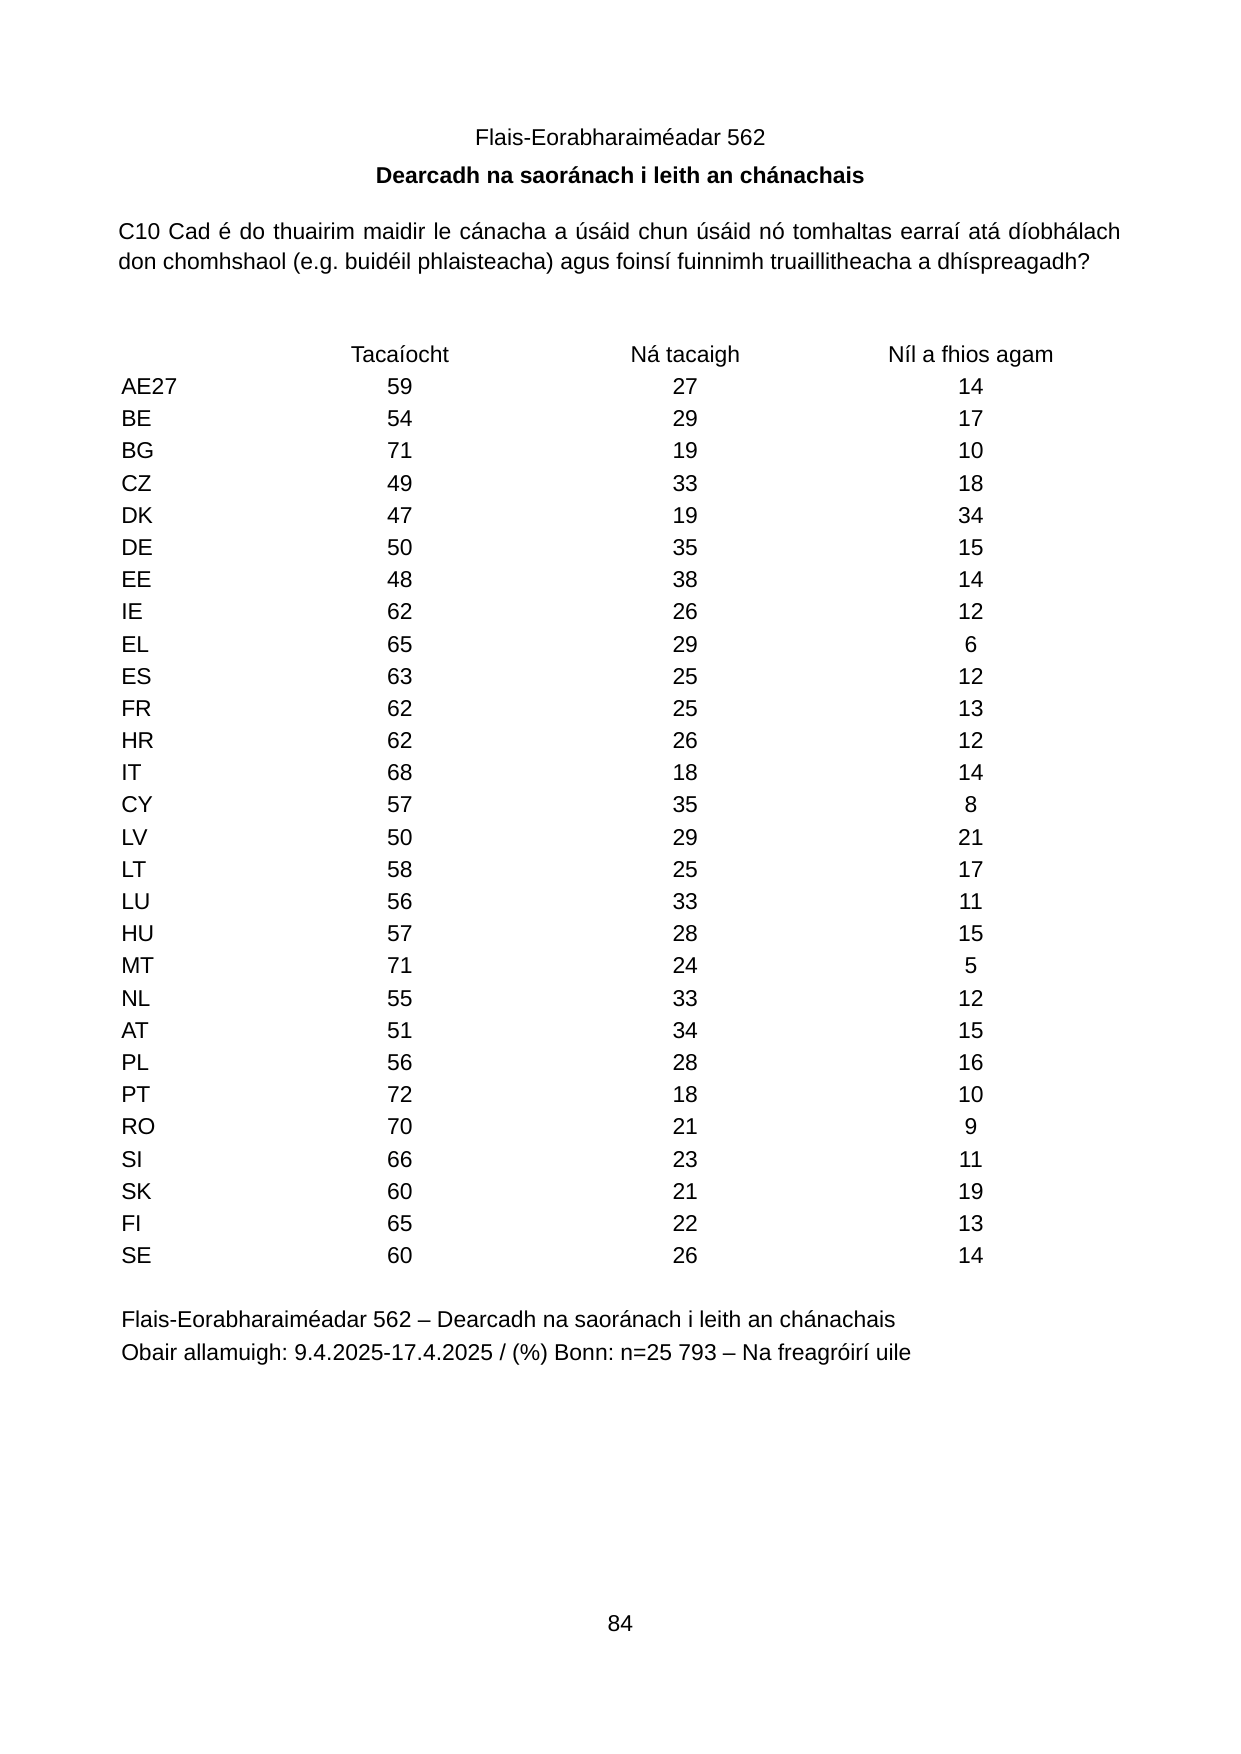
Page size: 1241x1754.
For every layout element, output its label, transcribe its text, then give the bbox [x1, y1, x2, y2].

table_cell LV [118, 821, 257, 853]
table_cell FR [118, 692, 257, 724]
table_cell 60 [257, 1239, 542, 1271]
table_cell Obair allamuigh: 9.4.2025-17.4.2025 / (%) Bonn: n=25 793 – Na freagróirí uile [118, 1336, 1113, 1368]
table_cell 6 [828, 628, 1113, 660]
text C10 Cad é do thuairim maidir le cánacha a úsáid chun úsáid nó tomhaltas earraí atá díobhálach don chomhshaol (e.g. buidéil phlaisteacha) agus foinsí fuinnimh truaillitheacha a dhíspreagadh? [118, 218, 1122, 275]
table_cell 26 [542, 724, 828, 756]
table_cell AE27 [118, 370, 257, 402]
table_cell 66 [257, 1143, 542, 1175]
table_cell EL [118, 628, 257, 660]
table_cell EE [118, 563, 257, 595]
table_cell 68 [257, 756, 542, 788]
table_cell 34 [828, 499, 1113, 531]
table_cell HU [118, 917, 257, 949]
table_cell [828, 1271, 1113, 1303]
table_cell 10 [828, 435, 1113, 467]
table_cell 71 [257, 435, 542, 467]
table_cell PL [118, 1046, 257, 1078]
table_cell 9 [828, 1110, 1113, 1143]
table_cell PT [118, 1078, 257, 1110]
table_cell CY [118, 789, 257, 821]
table_cell 62 [257, 595, 542, 628]
table_cell MT [118, 950, 257, 982]
table_cell 21 [828, 821, 1113, 853]
table_cell SK [118, 1175, 257, 1207]
table_cell 14 [828, 756, 1113, 788]
table_cell 12 [828, 595, 1113, 628]
table_cell 18 [828, 467, 1113, 499]
table_cell 58 [257, 853, 542, 885]
table_cell 56 [257, 885, 542, 917]
table_cell IE [118, 595, 257, 628]
table_cell HR [118, 724, 257, 756]
table_cell 18 [542, 1078, 828, 1110]
table_cell 47 [257, 499, 542, 531]
table_cell 17 [828, 853, 1113, 885]
table_cell SE [118, 1239, 257, 1271]
table_cell 15 [828, 531, 1113, 563]
table_cell 24 [542, 950, 828, 982]
table_cell AT [118, 1014, 257, 1046]
table_cell 12 [828, 724, 1113, 756]
table_cell 60 [257, 1175, 542, 1207]
table_cell 63 [257, 660, 542, 692]
table_cell 8 [828, 789, 1113, 821]
table_cell CZ [118, 467, 257, 499]
table_cell 72 [257, 1078, 542, 1110]
table_cell 51 [257, 1014, 542, 1046]
table_cell 71 [257, 950, 542, 982]
table_cell 16 [828, 1046, 1113, 1078]
table_cell 54 [257, 402, 542, 434]
table_cell 38 [542, 563, 828, 595]
table_cell NL [118, 982, 257, 1014]
table_cell 10 [828, 1078, 1113, 1110]
table_cell 33 [542, 982, 828, 1014]
table_cell [118, 1271, 257, 1303]
table_cell Flais-Eorabharaiméadar 562 – Dearcadh na saoránach i leith an chánachais [118, 1304, 1113, 1336]
table_cell 48 [257, 563, 542, 595]
table_cell LU [118, 885, 257, 917]
table_cell 50 [257, 821, 542, 853]
table_cell 22 [542, 1207, 828, 1239]
table_cell 55 [257, 982, 542, 1014]
table_cell 26 [542, 595, 828, 628]
table_cell 15 [828, 917, 1113, 949]
table_cell 12 [828, 982, 1113, 1014]
table_cell 62 [257, 692, 542, 724]
table_cell 19 [828, 1175, 1113, 1207]
table_cell 21 [542, 1175, 828, 1207]
table_cell 70 [257, 1110, 542, 1143]
table_cell SI [118, 1143, 257, 1175]
table_cell BG [118, 435, 257, 467]
table_cell 35 [542, 531, 828, 563]
table_cell 29 [542, 402, 828, 434]
table_cell 17 [828, 402, 1113, 434]
table_cell 28 [542, 917, 828, 949]
table_cell 50 [257, 531, 542, 563]
table_cell 19 [542, 435, 828, 467]
table_cell 29 [542, 628, 828, 660]
table_cell FI [118, 1207, 257, 1239]
table_cell 12 [828, 660, 1113, 692]
table_cell 33 [542, 467, 828, 499]
table_cell 14 [828, 370, 1113, 402]
table_cell 35 [542, 789, 828, 821]
table_cell 19 [542, 499, 828, 531]
table_cell BE [118, 402, 257, 434]
table_cell 21 [542, 1110, 828, 1143]
table_cell 28 [542, 1046, 828, 1078]
table_cell 65 [257, 1207, 542, 1239]
table_cell [542, 1271, 828, 1303]
table_cell 11 [828, 1143, 1113, 1175]
table_cell 56 [257, 1046, 542, 1078]
table_cell 23 [542, 1143, 828, 1175]
table_cell DE [118, 531, 257, 563]
table_cell 29 [542, 821, 828, 853]
table_header Níl a fhios agam [828, 338, 1113, 370]
table_cell 33 [542, 885, 828, 917]
table_cell 13 [828, 1207, 1113, 1239]
table_cell 13 [828, 692, 1113, 724]
table_cell LT [118, 853, 257, 885]
table_cell 18 [542, 756, 828, 788]
table_cell [257, 1271, 542, 1303]
table_cell 25 [542, 660, 828, 692]
table_cell 14 [828, 1239, 1113, 1271]
table_cell 34 [542, 1014, 828, 1046]
table_cell 62 [257, 724, 542, 756]
table_cell 5 [828, 950, 1113, 982]
table_cell 57 [257, 917, 542, 949]
table_cell 25 [542, 853, 828, 885]
table_cell 27 [542, 370, 828, 402]
table_cell IT [118, 756, 257, 788]
table_cell 49 [257, 467, 542, 499]
table_cell 25 [542, 692, 828, 724]
table_cell 15 [828, 1014, 1113, 1046]
table_cell 26 [542, 1239, 828, 1271]
table_header Ná tacaigh [542, 338, 828, 370]
table_cell RO [118, 1110, 257, 1143]
table_cell 65 [257, 628, 542, 660]
table_cell 11 [828, 885, 1113, 917]
table_cell ES [118, 660, 257, 692]
table_header [118, 338, 257, 370]
table_cell DK [118, 499, 257, 531]
table_header Tacaíocht [257, 338, 542, 370]
table_cell 59 [257, 370, 542, 402]
table_cell 14 [828, 563, 1113, 595]
table_cell 57 [257, 789, 542, 821]
